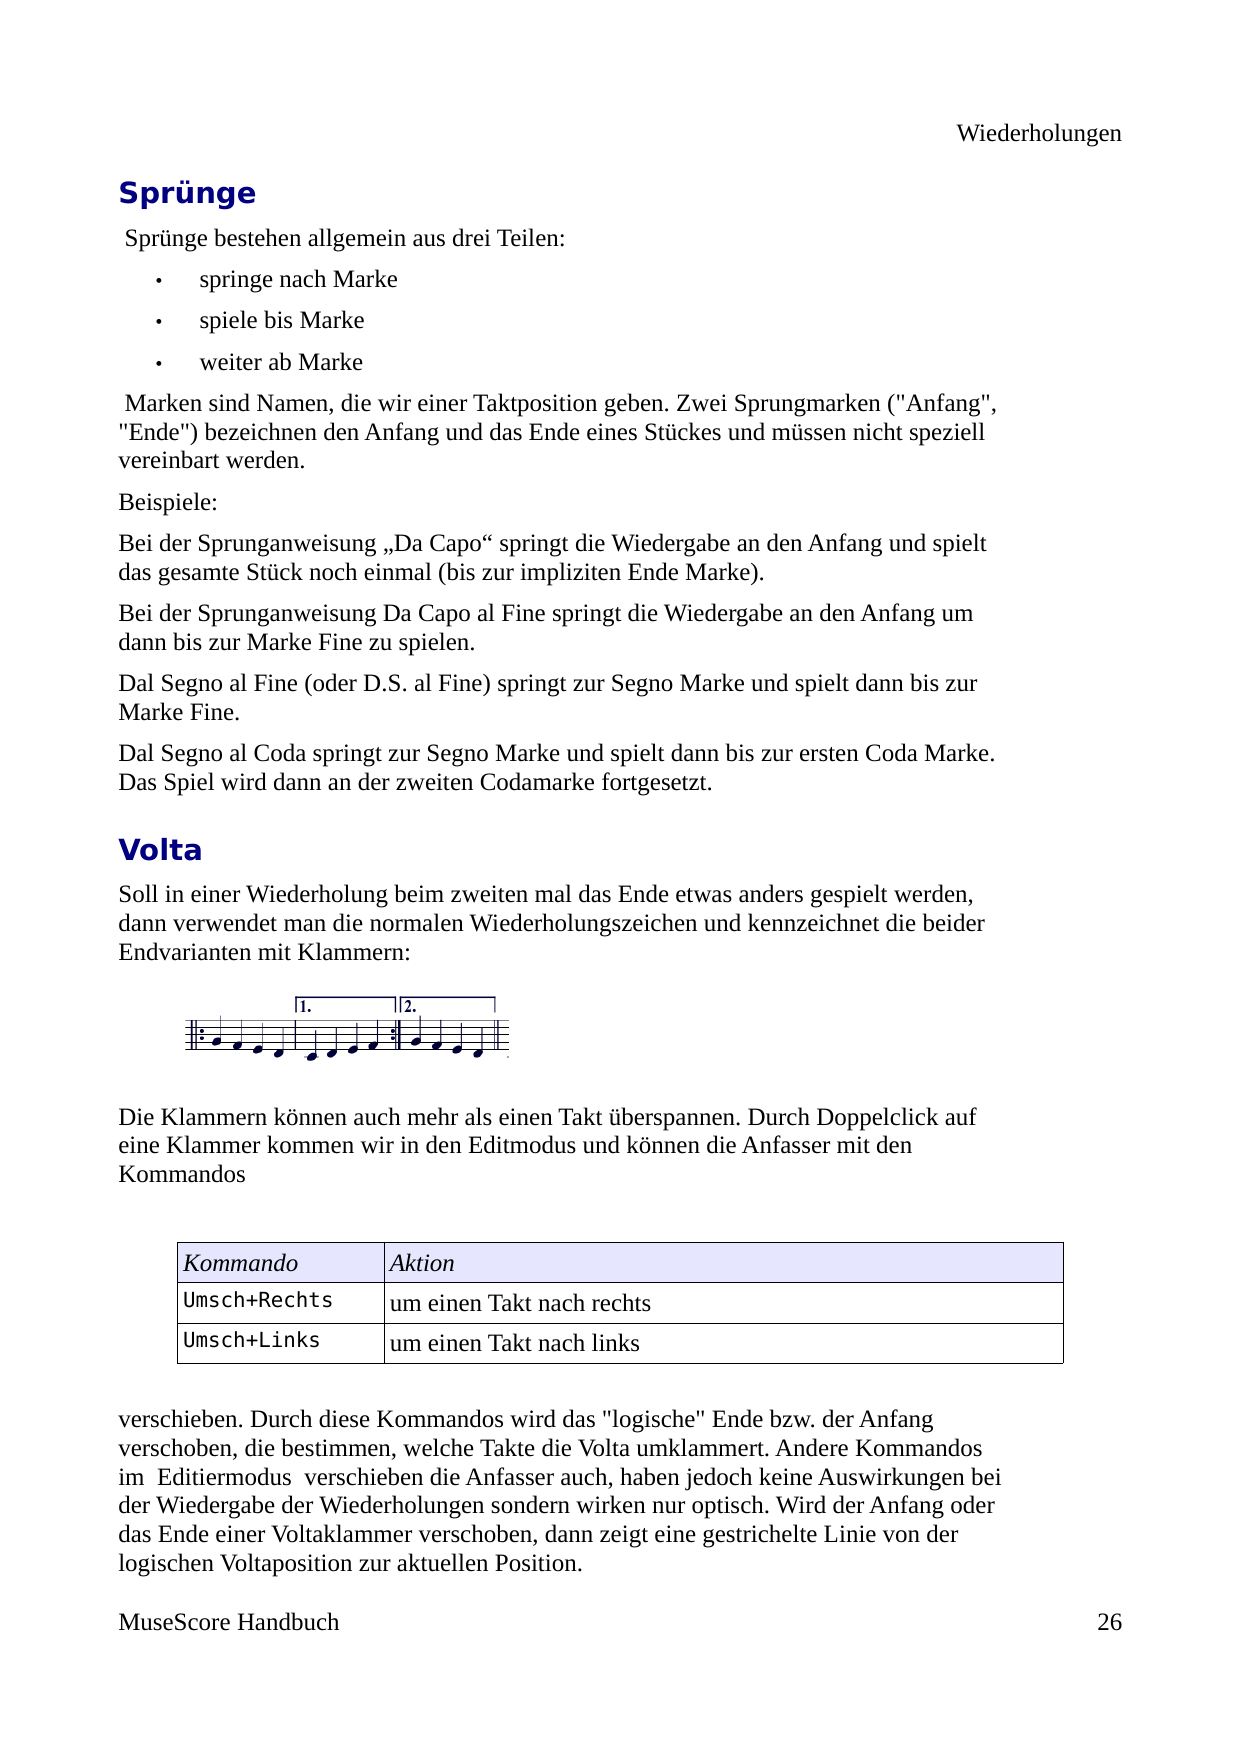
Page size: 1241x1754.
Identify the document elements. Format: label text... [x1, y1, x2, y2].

list weiter ab Marke [156, 347, 1004, 375]
text Dal Segno al Fine (oder D.S. al Fine) springt zur Segno Marke und spielt dann bis zur Marke Fine. [118, 668, 1004, 725]
subtitle Sprünge [118, 176, 1122, 210]
table_cell um einen Takt nach rechts [385, 1283, 1063, 1322]
text Bei der Sprunganweisung „Da Capo“ springt die Wiedergabe an den Anfang und spielt das gesamte Stück noch einmal (bis zur impliziten Ende Marke). [118, 528, 1004, 585]
table_cell Umsch+Links [178, 1324, 384, 1363]
text Bei der Sprunganweisung Da Capo al Fine springt die Wiedergabe an den Anfang um dann bis zur Marke Fine zu spielen. [118, 598, 1004, 655]
table_header Kommando [178, 1243, 384, 1282]
text Beispiele: [118, 487, 1004, 515]
text verschieben. Durch diese Kommandos wird das "logische" Ende bzw. der Anfang verschoben, die bestimmen, welche Takte die Volta umklammert. Andere Kommandos im Editiermodus verschieben die Anfasser auch, haben jedoch keine Auswirkungen bei der Wiedergabe der Wiederholungen sondern wirken nur optisch. Wird der Anfang oder das Ende einer Voltaklammer verschoben, dann zeigt eine gestrichelte Linie von der logischen Voltaposition zur aktuellen Position. [118, 1404, 1004, 1577]
text Marken sind Namen, die wir einer Taktposition geben. Zwei Sprungmarken ("Anfang", "Ende") bezeichnen den Anfang und das Ende eines Stückes und müssen nicht speziell vereinbart werden. [118, 388, 1004, 474]
text Dal Segno al Coda springt zur Segno Marke und spielt dann bis zur ersten Coda Marke. Das Spiel wird dann an der zweiten Codamarke fortgesetzt. [118, 738, 1004, 795]
subtitle Volta [118, 833, 1122, 867]
picture [185, 996, 509, 1061]
text Die Klammern können auch mehr als einen Takt überspannen. Durch Doppelclick auf eine Klammer kommen wir in den Editmodus und können die Anfasser mit den Kommandos [118, 1102, 1004, 1188]
text Soll in einer Wiederholung beim zweiten mal das Ende etwas anders gespielt werden, dann verwendet man die normalen Wiederholungszeichen und kennzeichnet die beider Endvarianten mit Klammern: [118, 879, 1004, 966]
text Sprünge bestehen allgemein aus drei Teilen: [118, 223, 1004, 252]
table_header Aktion [385, 1243, 1063, 1282]
list spiele bis Marke [156, 305, 1004, 334]
table_cell um einen Takt nach links [385, 1324, 1063, 1363]
list springe nach Marke [156, 264, 1004, 293]
table_cell Umsch+Rechts [178, 1283, 384, 1322]
